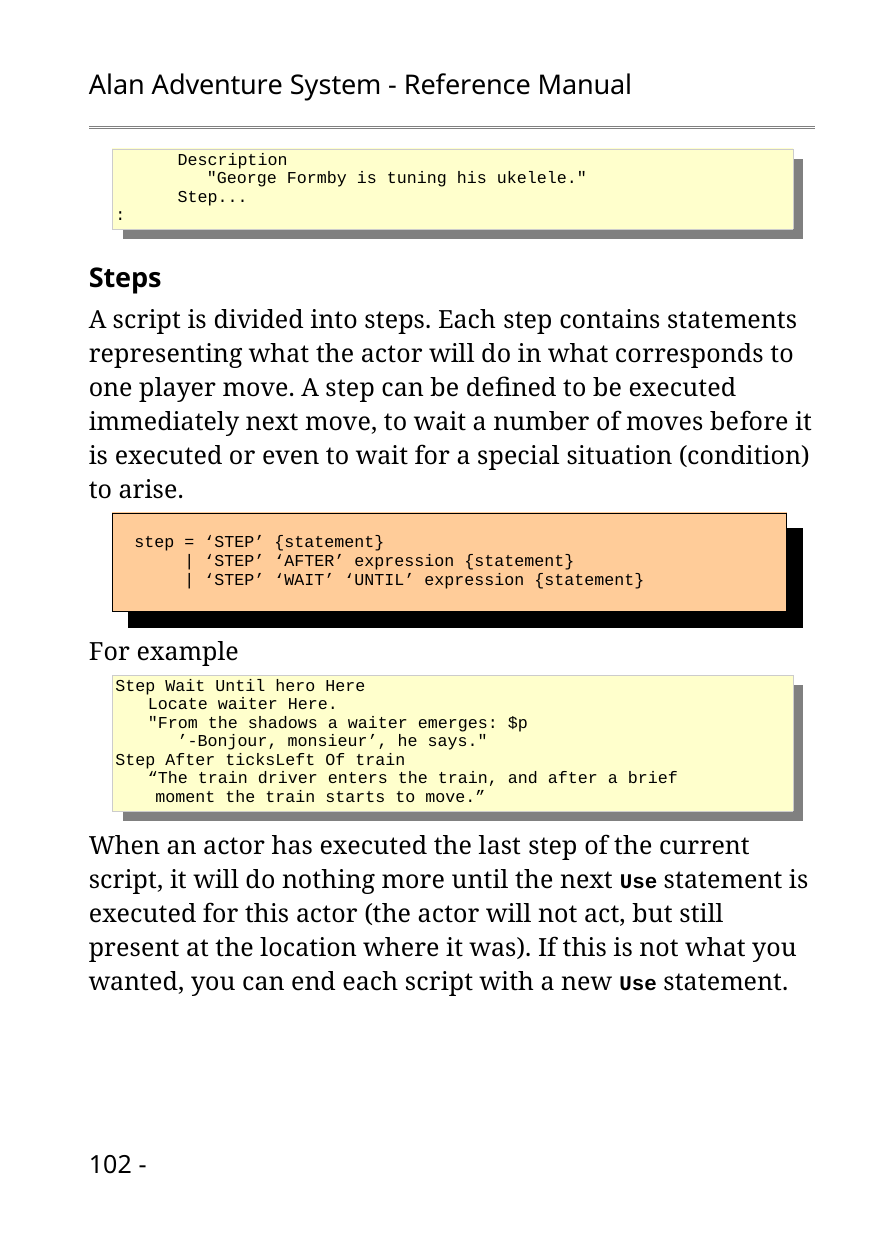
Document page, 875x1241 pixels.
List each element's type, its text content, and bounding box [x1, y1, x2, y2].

text step = ‘STEP’ {statement} | ‘STEP’ ‘AFTER’ expression {statement} | ‘STEP’ ‘WAIT’ ‘UNTIL’ expression {statement} [113, 514, 786, 611]
text For example [88, 634, 815, 668]
text "From the shadows a waiter emerges: $p ’-Bonjour, monsieur’, he says." [113, 712, 793, 749]
text Step Wait Until hero Here Locate waiter Here. [113, 676, 793, 712]
subtitle Steps [88, 258, 815, 295]
text When an actor has executed the last step of the current script, it will do noth­ing more until the next Use statement is executed for this actor (the actor will not act, but still present at the location where it was). If this is not what you wanted, you can end each script with a new Use statement. [88, 828, 815, 997]
text Step After ticksLeft Of train “The train driver enters the train, and after a brief moment the train starts to move.” [113, 749, 793, 811]
text A script is divided into steps. Each step contains statements representing what the actor will do in what corresponds to one player move. A step can be de­fined to be executed immediately next move, to wait a number of moves be­fore it is executed or even to wait for a special situation (condition) to arise. [88, 302, 815, 506]
text Description "George Formby is tuning his ukelele." Step... : [113, 150, 793, 229]
